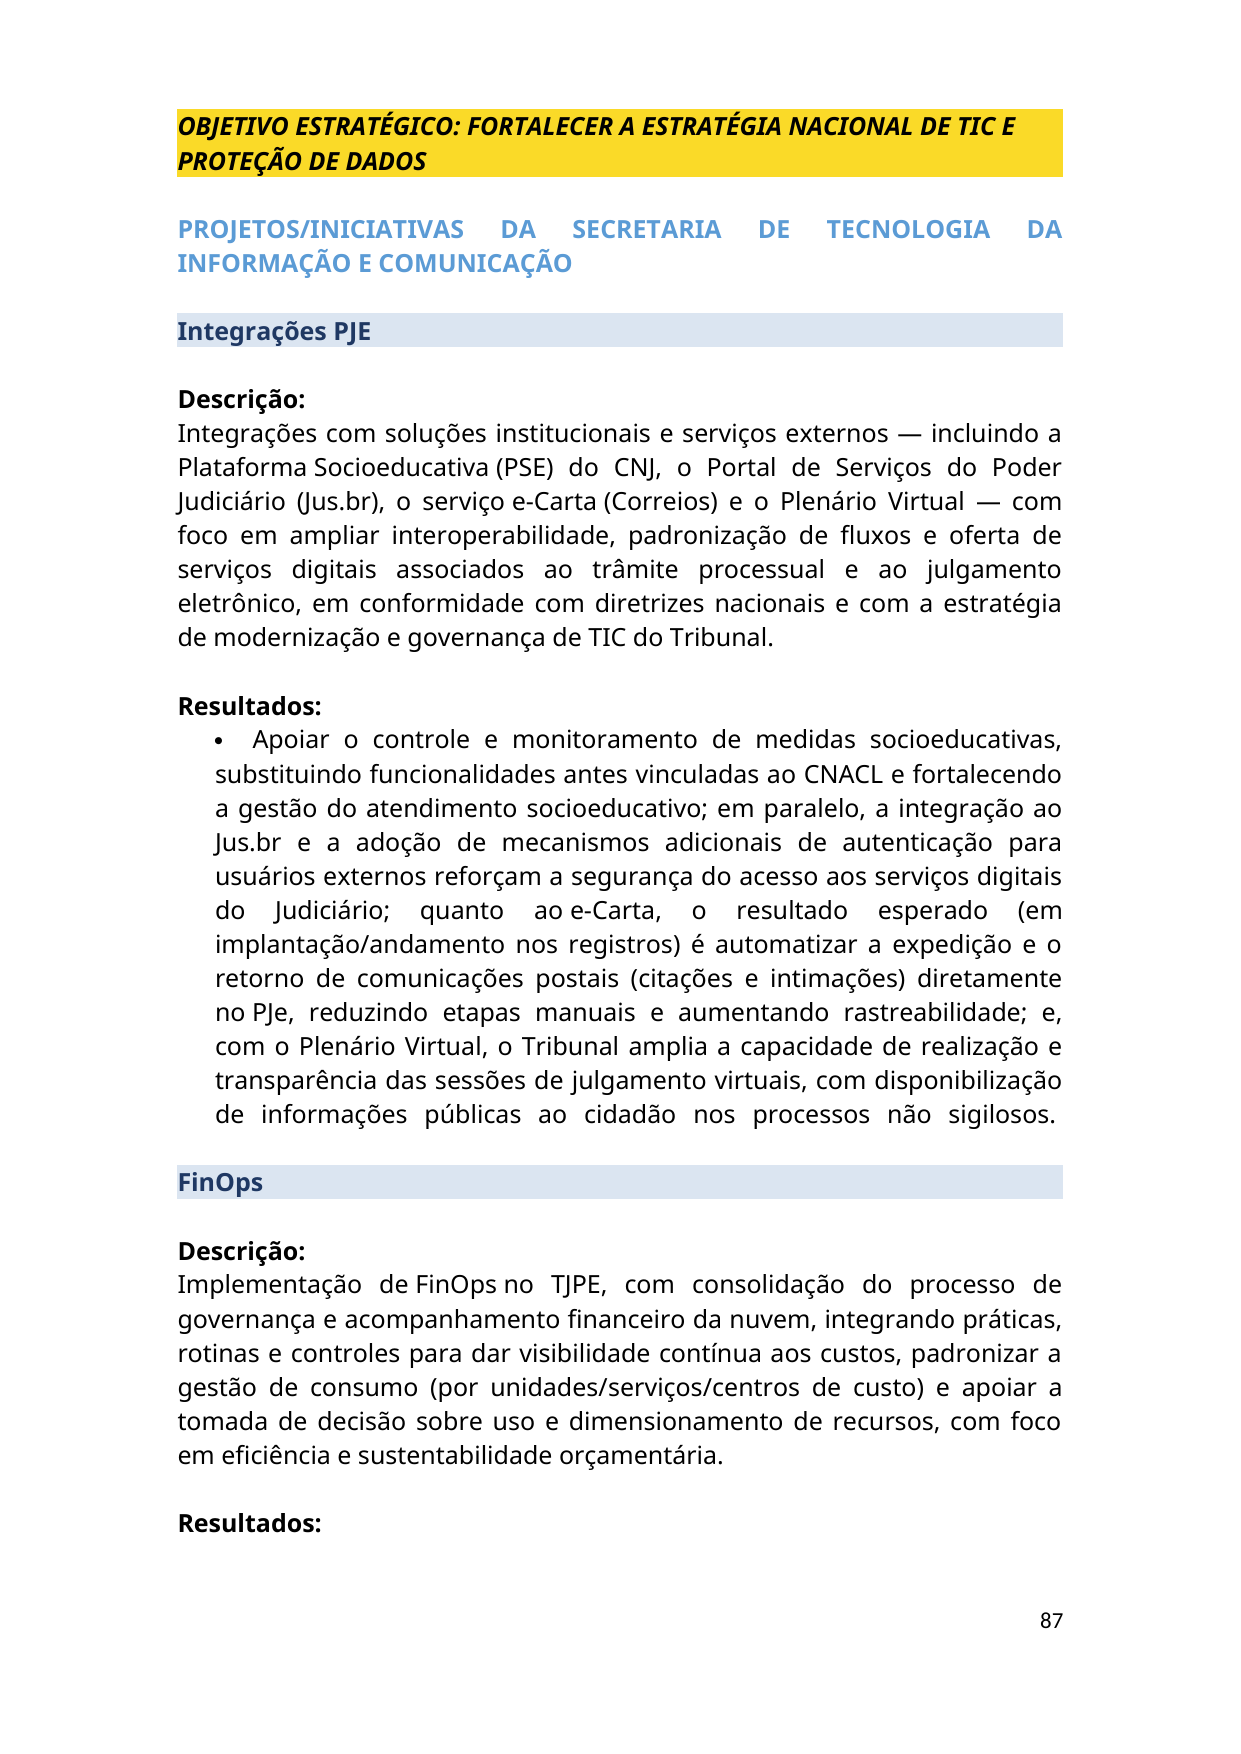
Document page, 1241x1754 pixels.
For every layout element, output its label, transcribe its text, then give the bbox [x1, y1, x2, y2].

text Integrações PJE [177, 313, 1063, 347]
text Resultados: [177, 1506, 1063, 1540]
text Descrição: [177, 1233, 1063, 1267]
list Apoiar o controle e monitoramento de medidas socioeducativas, substituindo funcionalidades antes vinculadas ao CNACL e fortalecendo a gestão do atendimento socioeducativo; em paralelo, a integração ao Jus.br e a adoção de mecanismos adicionais de autenticação para usuários externos reforçam a segurança do acesso aos serviços digitais do Judiciário; quanto ao e-Carta, o resultado esperado (em implantação/andamento nos registros) é automatizar a expedição e o retorno de comunicações postais (citações e intimações) diretamente no PJe, reduzindo etapas manuais e aumentando rastreabilidade; e, com o Plenário Virtual, o Tribunal amplia a capacidade de realização e transparência das sessões de julgamento virtuais, com disponibilização de informações públicas ao cidadão nos processos não sigilosos. [215, 722, 1063, 1165]
text OBJETIVO ESTRATÉGICO: FORTALECER A ESTRATÉGIA NACIONAL DE TIC E PROTEÇÃO DE DADOS [177, 109, 1063, 177]
text Implementação de FinOps no TJPE, com consolidação do processo de governança e acompanhamento financeiro da nuvem, integrando práticas, rotinas e controles para dar visibilidade contínua aos custos, padronizar a gestão de consumo (por unidades/serviços/centros de custo) e apoiar a tomada de decisão sobre uso e dimensionamento de recursos, com foco em eficiência e sustentabilidade orçamentária. [177, 1267, 1063, 1472]
text PROJETOS/INICIATIVAS DA SECRETARIA DE TECNOLOGIA DA INFORMAÇÃO E COMUNICAÇÃO [177, 211, 1063, 279]
text FinOps [177, 1165, 1063, 1199]
text Descrição: [177, 382, 1063, 416]
text Resultados: [177, 688, 1063, 722]
text Integrações com soluções institucionais e serviços externos — incluindo a Plataforma Socioeducativa (PSE) do CNJ, o Portal de Serviços do Poder Judiciário (Jus.br), o serviço e-Carta (Correios) e o Plenário Virtual — com foco em ampliar interoperabilidade, padronização de fluxos e oferta de serviços digitais associados ao trâmite processual e ao julgamento eletrônico, em conformidade com diretrizes nacionais e com a estratégia de modernização e governança de TIC do Tribunal. [177, 416, 1063, 654]
